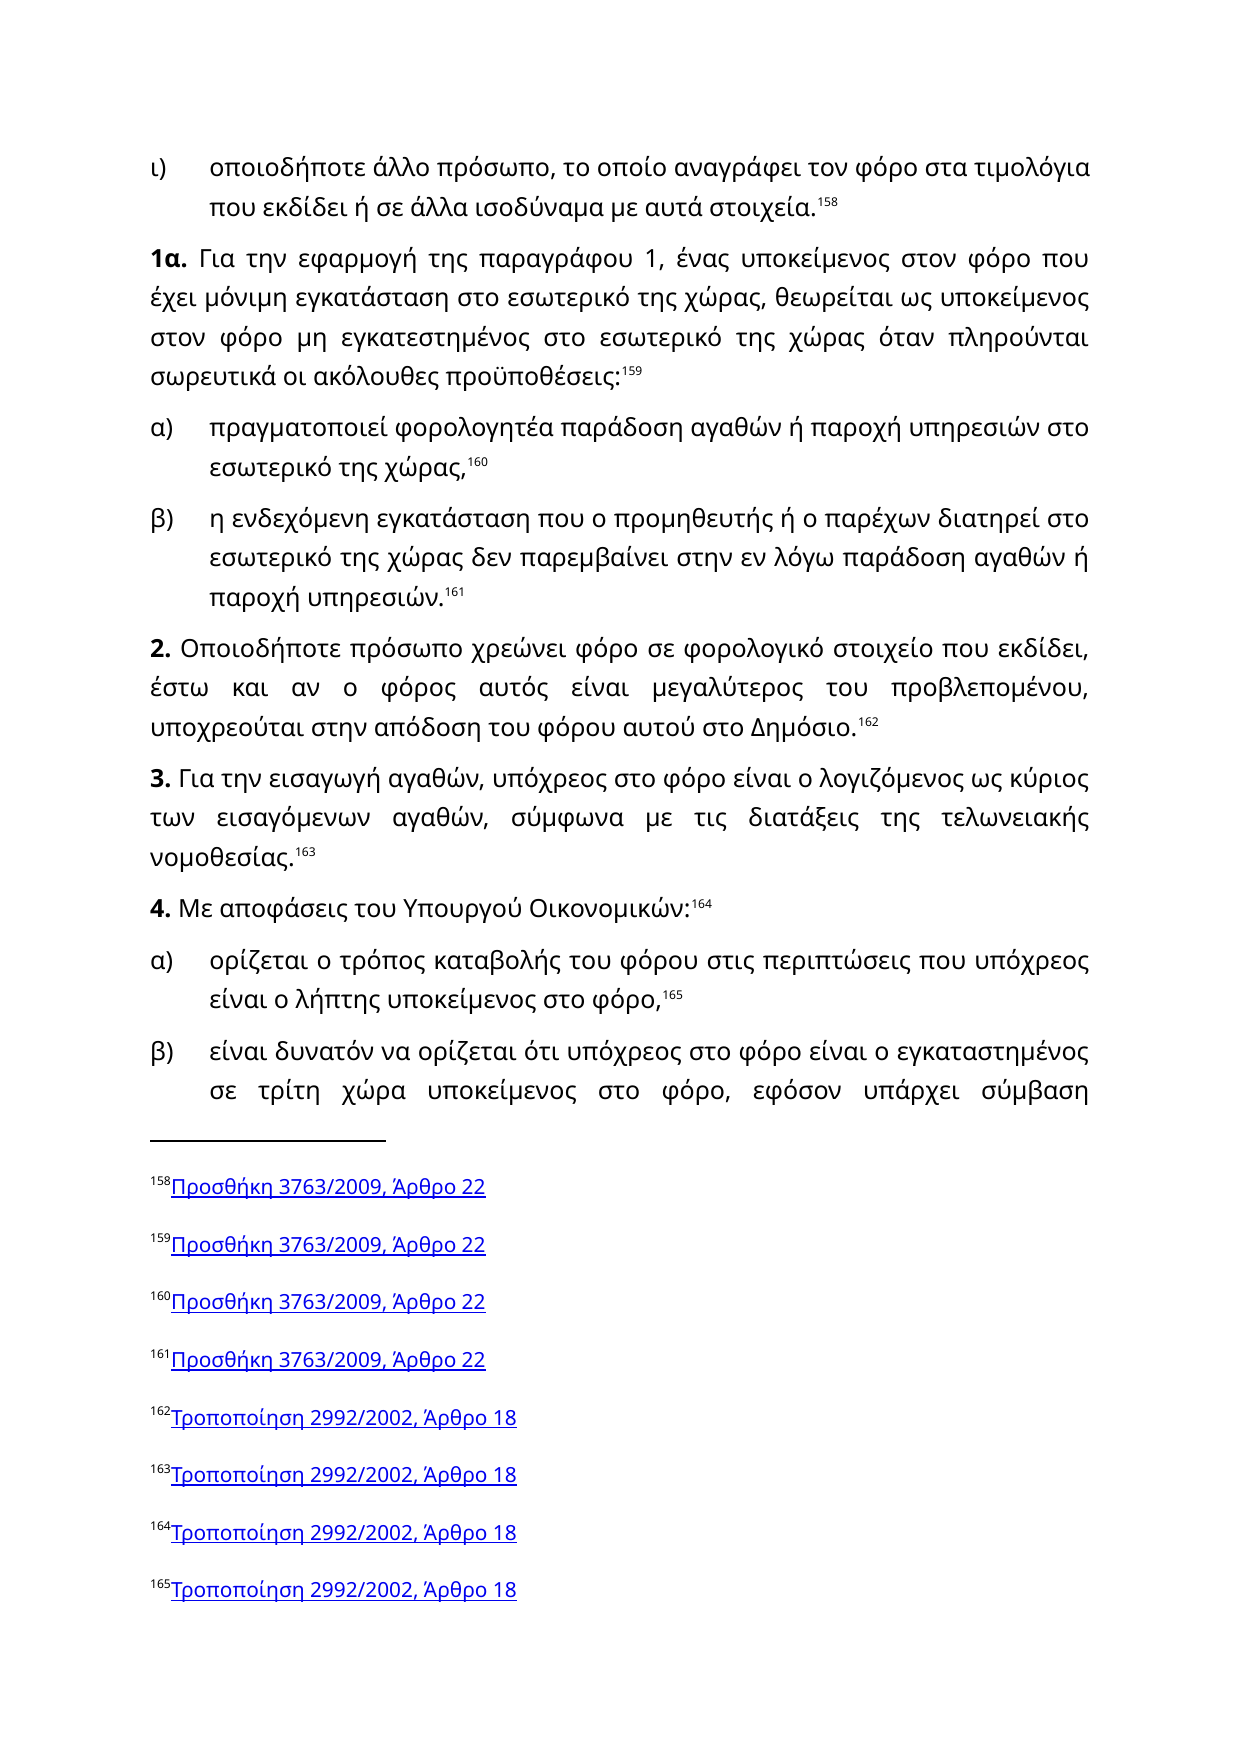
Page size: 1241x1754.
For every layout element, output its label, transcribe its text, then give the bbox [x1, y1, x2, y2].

text 3. Για την εισαγωγή αγαθών, υπόχρεος στο φόρο είναι ο λογιζόμενος ως κύριος των εισαγόμενων αγαθών, σύμφωνα με τις διατάξεις της τελωνειακής νομοθεσίας. [150, 761, 1090, 873]
list α) πραγματοποιεί φορολογητέα παράδοση αγαθών ή παροχή υπηρεσιών στο εσωτερικό της χώρας, [150, 410, 1090, 483]
list α) ορίζεται ο τρόπος καταβολής του φόρου στις περιπτώσεις που υπόχρεος είναι ο λήπτης υποκείμενος στο φόρο, [150, 942, 1090, 1016]
text Τροποποίηση 2992/2002, Άρθρο 18 [150, 1518, 1090, 1546]
text Τροποποίηση 2992/2002, Άρθρο 18 [150, 1576, 1090, 1604]
text 4. Με αποφάσεις του Υπουργού Οικονομικών: [150, 891, 1090, 925]
list β) η ενδεχόμενη εγκατάσταση που ο προμηθευτής ή ο παρέχων διατηρεί στο εσωτερικό της χώρας δεν παρεμβαίνει στην εν λόγω παράδοση αγαθών ή παροχή υπηρεσιών. [150, 501, 1090, 613]
text Προσθήκη 3763/2009, Άρθρο 22 [150, 1172, 1090, 1201]
text Προσθήκη 3763/2009, Άρθρο 22 [150, 1230, 1090, 1258]
text Προσθήκη 3763/2009, Άρθρο 22 [150, 1287, 1090, 1316]
text Τροποποίηση 2992/2002, Άρθρο 18 [150, 1403, 1090, 1431]
list ι) οποιοδήποτε άλλο πρόσωπο, το οποίο αναγρά­φει τον φόρο στα τιμολόγια που εκδίδει ή σε άλλα ισοδύναμα με αυτά στοιχεία. [150, 150, 1090, 223]
list β) είναι δυνατόν να ορίζεται ότι υπόχρεος στο φόρο είναι ο εγκαταστημένος σε τρίτη χώρα υποκείμενος στο φόρο, εφόσον υπάρχει σύμβαση [150, 1033, 1090, 1107]
text Προσθήκη 3763/2009, Άρθρο 22 [150, 1345, 1090, 1373]
text 1α. Για την εφαρμογή της παραγράφου 1, ένας υποκείμενος στον φόρο που έχει μόνιμη εγκατάσταση στο εσωτερικό της χώρας, θεωρείται ως υποκείμενος στον φόρο μη εγκατεστημένος στο εσωτερικό της χώρας όταν πληρούνται σωρευτικά οι ακόλουθες προϋποθέσεις: [150, 241, 1090, 392]
text Τροποποίηση 2992/2002, Άρθρο 18 [150, 1460, 1090, 1489]
text 2. Οποιοδήποτε πρόσωπο χρεώνει φόρο σε φορολογικό στοιχείο που εκδίδει, έστω και αν ο φόρος αυτός είναι μεγαλύτερος του προβλεπομένου, υποχρεούται στην απόδοση του φόρου αυτού στο Δημόσιο. [150, 631, 1090, 743]
